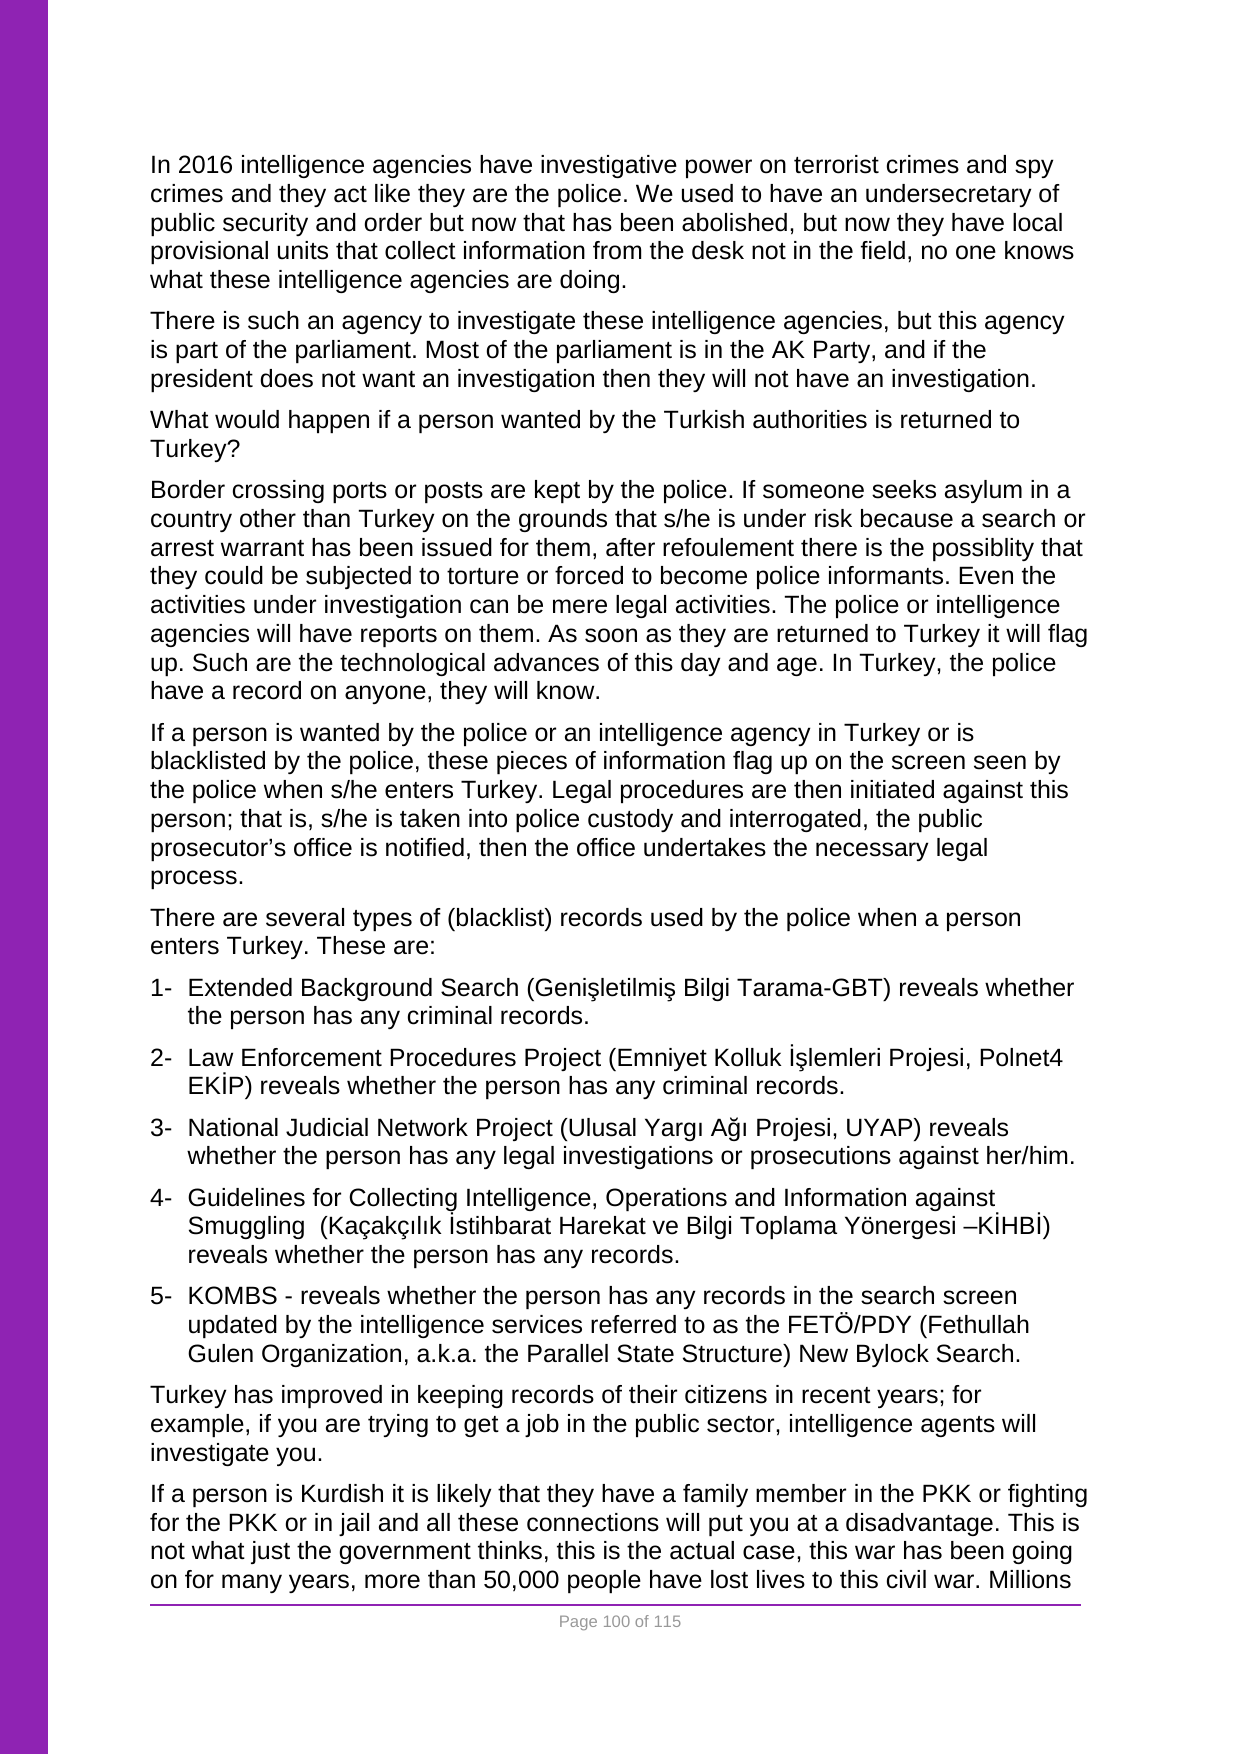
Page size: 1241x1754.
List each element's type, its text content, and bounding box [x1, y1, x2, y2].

text There are several types of (blacklist) records used by the police when a person enters Turkey. These are: [150, 902, 1090, 960]
list KOMBS - reveals whether the person has any records in the search screen updated by the intelligence services referred to as the FETÖ/PDY (Fethullah Gulen Organization, a.k.a. the Parallel State Structure) New Bylock Search. [150, 1281, 1090, 1367]
text What would happen if a person wanted by the Turkish authorities is returned to Turkey? [150, 405, 1090, 462]
list Guidelines for Collecting Intelligence, Operations and Information against Smuggling (Kaçakçılık İstihbarat Harekat ve Bilgi Toplama Yönergesi –KİHBİ) reveals whether the person has any records. [150, 1182, 1090, 1269]
list Extended Background Search (Genişletilmiş Bilgi Tarama-GBT) reveals whether the person has any criminal records. [150, 972, 1090, 1030]
text If a person is Kurdish it is likely that they have a family member in the PKK or fighting for the PKK or in jail and all these connections will put you at a disadvantage. This is not what just the government thinks, this is the actual case, this war has been going on for many years, more than 50,000 people have lost lives to this civil war. Millions [150, 1479, 1090, 1594]
list National Judicial Network Project (Ulusal Yargı Ağı Projesi, UYAP) reveals whether the person has any legal investigations or prosecutions against her/him. [150, 1112, 1090, 1170]
text If a person is wanted by the police or an intelligence agency in Turkey or is blacklisted by the police, these pieces of information flag up on the screen seen by the police when s/he enters Turkey. Legal procedures are then initiated against this person; that is, s/he is taken into police custody and interrogated, the public prosecutor’s office is notified, then the office undertakes the necessary legal process. [150, 717, 1090, 890]
text In 2016 intelligence agencies have investigative power on terrorist crimes and spy crimes and they act like they are the police. We used to have an undersecretary of public security and order but now that has been abolished, but now they have local provisional units that collect information from the desk not in the field, no one knows what these intelligence agencies are doing. [150, 150, 1090, 294]
list Law Enforcement Procedures Project (Emniyet Kolluk İşlemleri Projesi, Polnet4 EKİP) reveals whether the person has any criminal records. [150, 1042, 1090, 1100]
text Border crossing ports or posts are kept by the police. If someone seeks asylum in a country other than Turkey on the grounds that s/he is under risk because a search or arrest warrant has been issued for them, after refoulement there is the possiblity that they could be subjected to torture or forced to become police informants. Even the activities under investigation can be mere legal activities. The police or intelligence agencies will have reports on them. As soon as they are returned to Turkey it will flag up. Such are the technological advances of this day and age. In Turkey, the police have a record on anyone, they will know. [150, 475, 1090, 705]
text Turkey has improved in keeping records of their citizens in recent years; for example, if you are trying to get a job in the public sector, intelligence agents will investigate you. [150, 1380, 1090, 1466]
text There is such an agency to investigate these intelligence agencies, but this agency is part of the parliament. Most of the parliament is in the AK Party, and if the president does not want an investigation then they will not have an investigation. [150, 306, 1090, 392]
